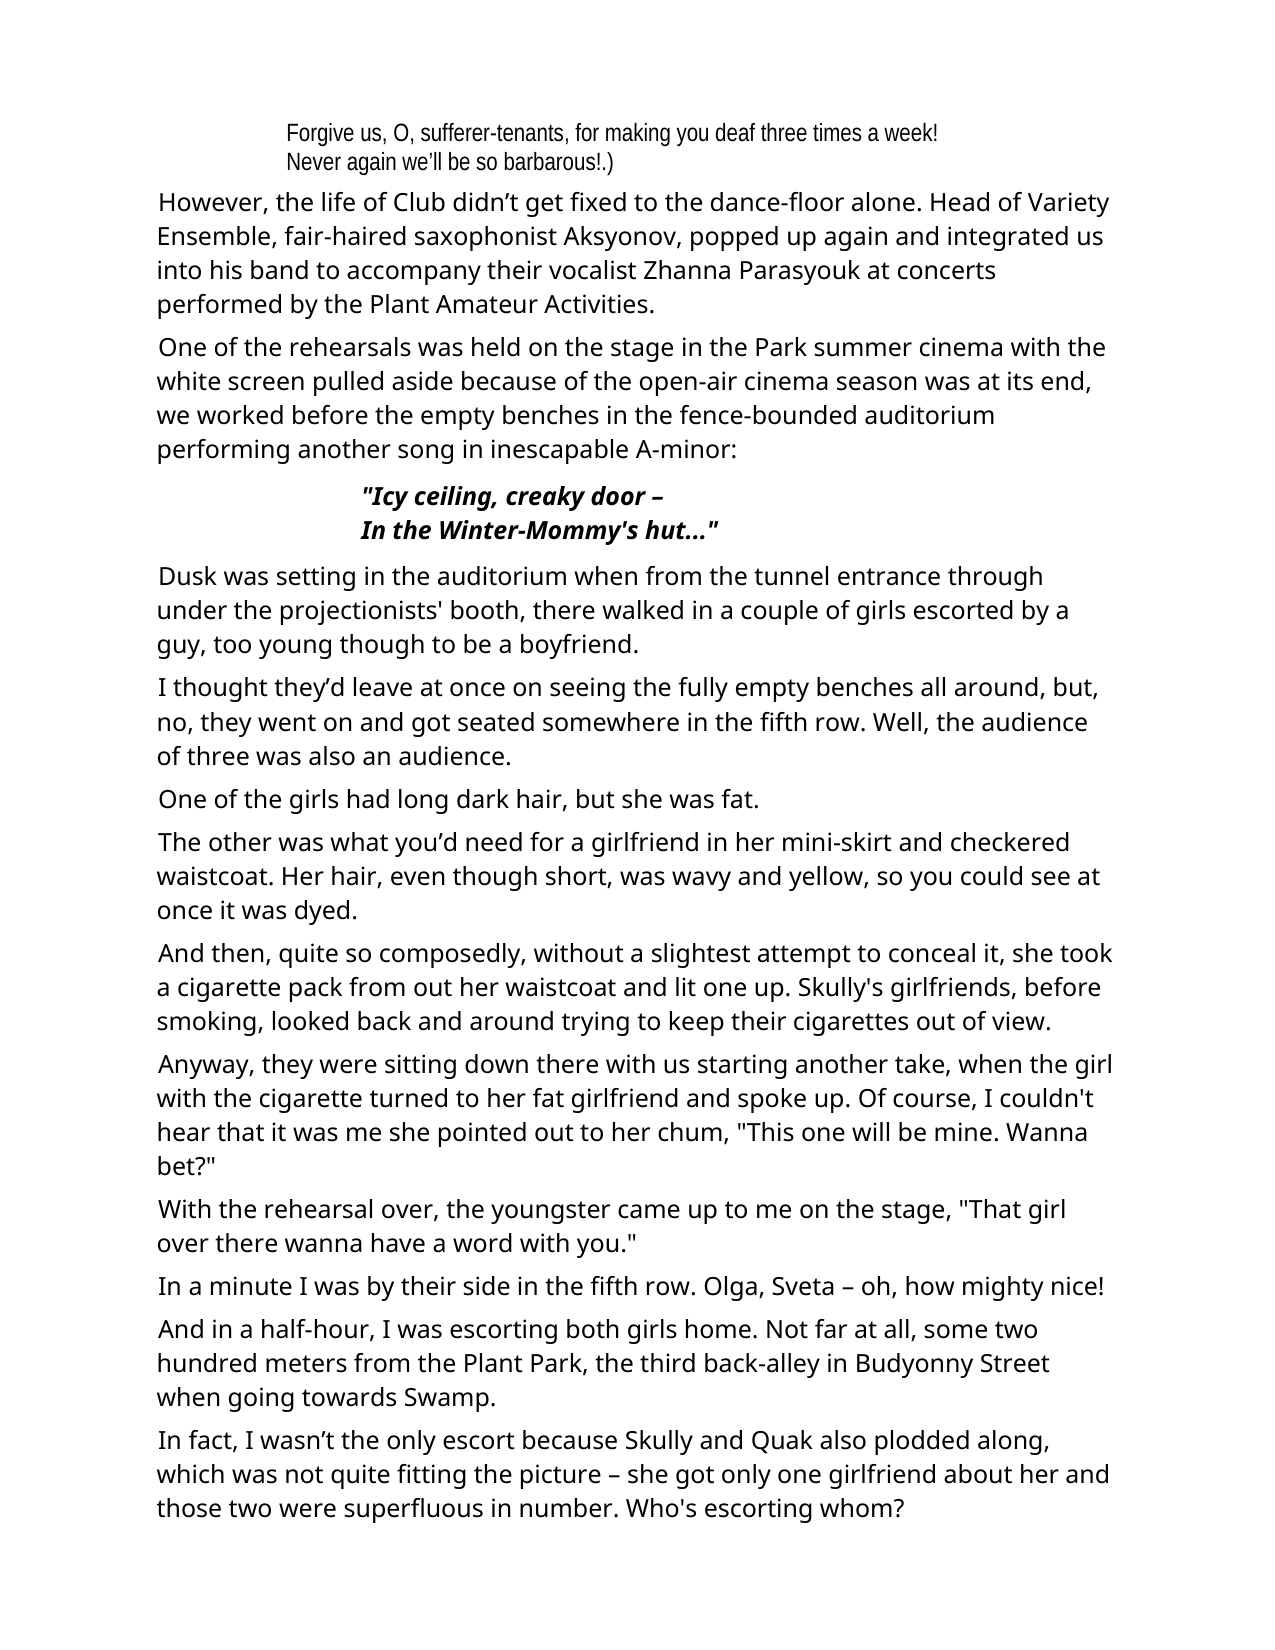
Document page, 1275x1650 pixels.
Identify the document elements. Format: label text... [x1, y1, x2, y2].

text I thought they’d leave at once on seeing the fully empty benches all around, but, no, they went on and got seated somewhere in the fifth row. Well, the audience of three was also an audience. [156, 670, 1118, 772]
list Forgive us, O, sufferer-tenants, for making you deaf three times a week! [286, 118, 1118, 147]
text With the rehearsal over, the youngster came up to me on the stage, "That girl over there wanna have a word with you." [156, 1192, 1118, 1260]
text One of the rehearsals was held on the stage in the Park summer cinema with the white screen pulled aside because of the open-air cinema season was at its end, we worked before the empty benches in the fence-bounded auditorium performing another song in inescapable A-minor: [156, 329, 1118, 466]
list Never again we’ll be so barbarous!.) [286, 147, 1118, 175]
text However, the life of Club didn’t get fixed to the dance-floor alone. Head of Variety Ensemble, fair-haired saxophonist Aksyonov, popped up again and integrated us into his band to accompany their vocalist Zhanna Parasyouk at concerts performed by the Plant Amateur Activities. [156, 184, 1118, 321]
text Anyway, they were sitting down there with us starting another take, when the girl with the cigarette turned to her fat girlfriend and spoke up. Of course, I couldn't hear that it was me she pointed out to her chum, "This one will be mine. Wanna bet?" [156, 1047, 1118, 1183]
text In a minute I was by their side in the fifth row. Olga, Sveta – oh, how mighty nice! [156, 1269, 1118, 1303]
text "Icy ceiling, creaky door – [286, 478, 1118, 512]
text One of the girls had long dark hair, but she was fat. [156, 781, 1118, 815]
text In fact, I wasn’t the only escort because Skully and Quak also plodded along, which was not quite fitting the picture – she got only one girlfriend about her and those two were superfluous in number. Who's escorting whom? [156, 1423, 1118, 1525]
text In the Winter-Mommy's hut..." [286, 512, 1118, 546]
text The other was what you’d need for a girlfriend in her mini-skirt and checkered waistcoat. Her hair, even though short, was wavy and yellow, so you could see at once it was dyed. [156, 824, 1118, 926]
text Dusk was setting in the auditorium when from the tunnel entrance through under the projectionists' booth, there walked in a couple of girls escorted by a guy, too young though to be a boyfriend. [156, 559, 1118, 661]
text And then, quite so composedly, without a slightest attempt to conceal it, she took a cigarette pack from out her waistcoat and lit one up. Skully's girlfriends, before smoking, looked back and around trying to keep their cigarettes out of view. [156, 935, 1118, 1038]
text And in a half-hour, I was escorting both girls home. Not far at all, some two hundred meters from the Plant Park, the third back-alley in Budyonny Street when going towards Swamp. [156, 1312, 1118, 1414]
